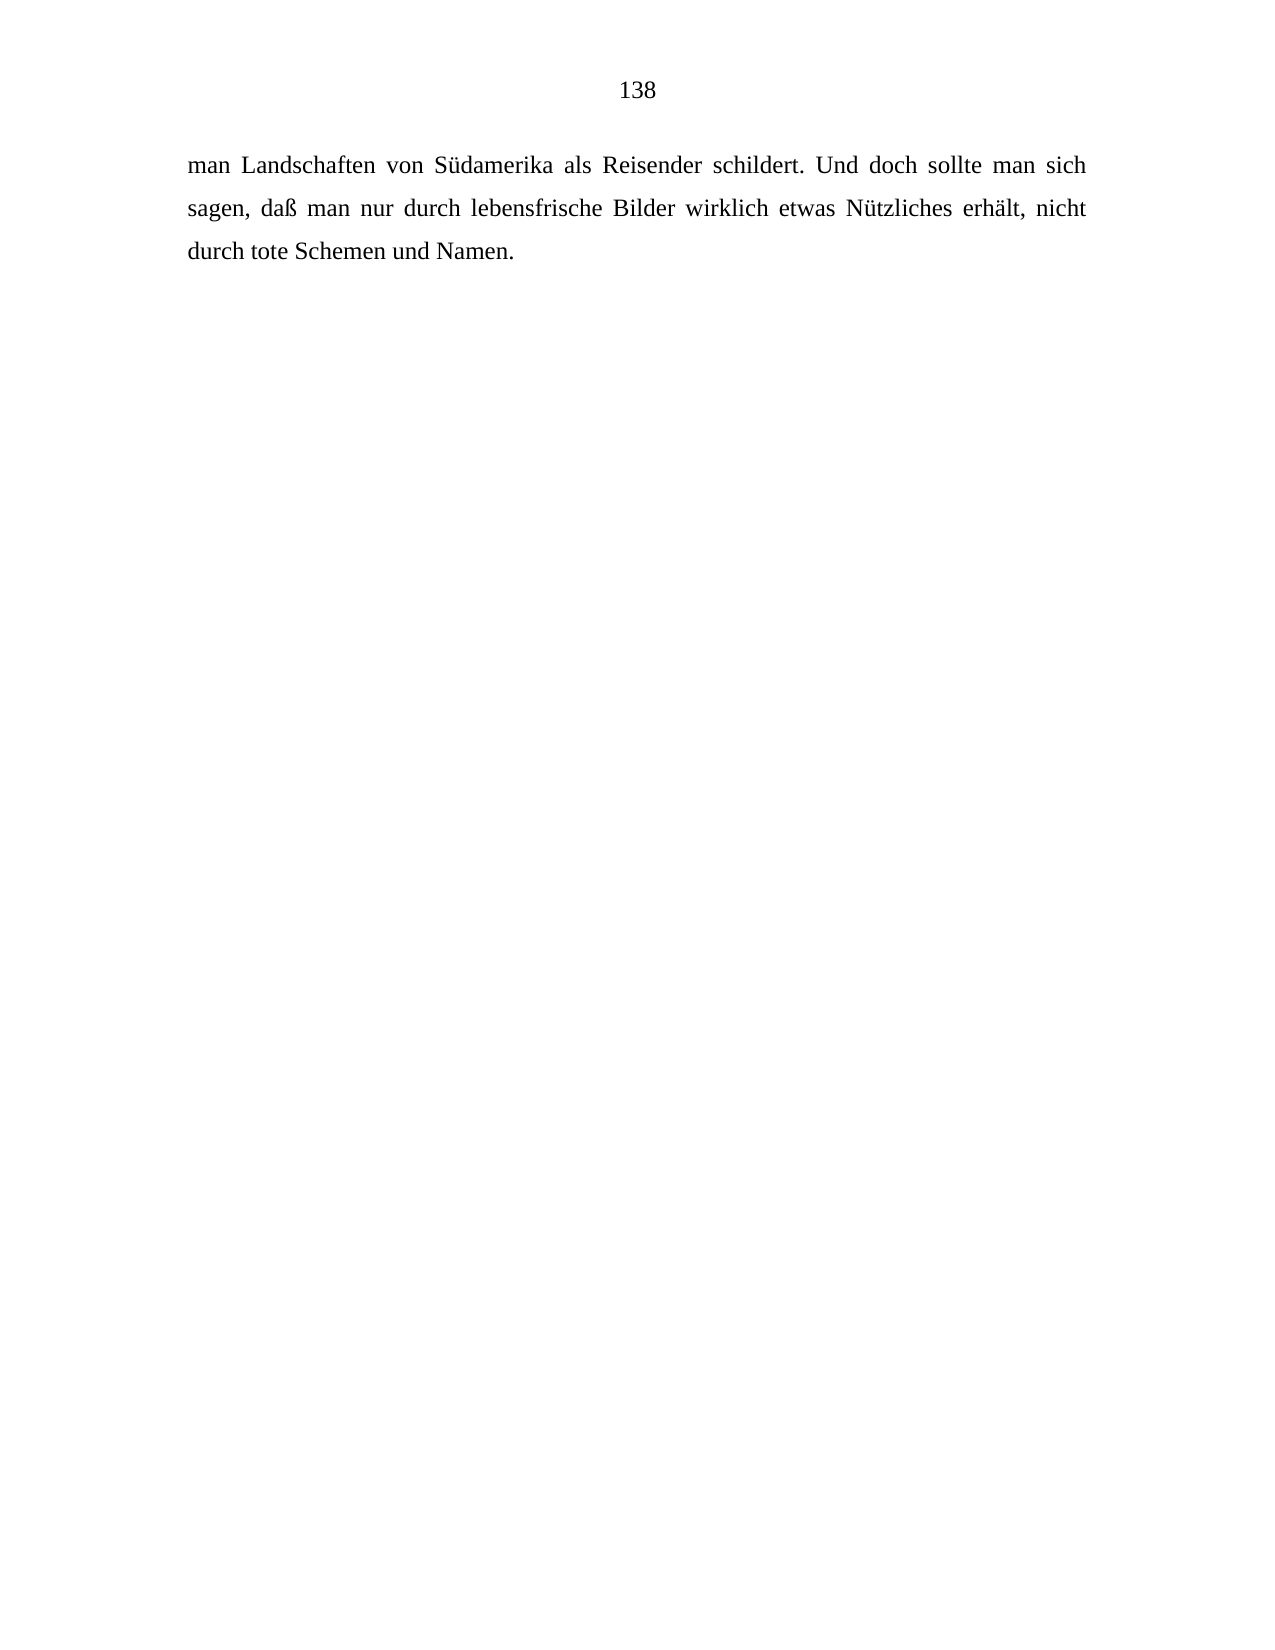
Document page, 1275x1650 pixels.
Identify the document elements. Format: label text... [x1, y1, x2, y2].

text man Landschaften von Südamerika als Reisender schildert. Und doch sollte man sich sagen, daß man nur durch lebensfrische Bilder wirklich etwas Nützliches erhält, nicht durch tote Schemen und Namen. [187, 150, 1087, 265]
